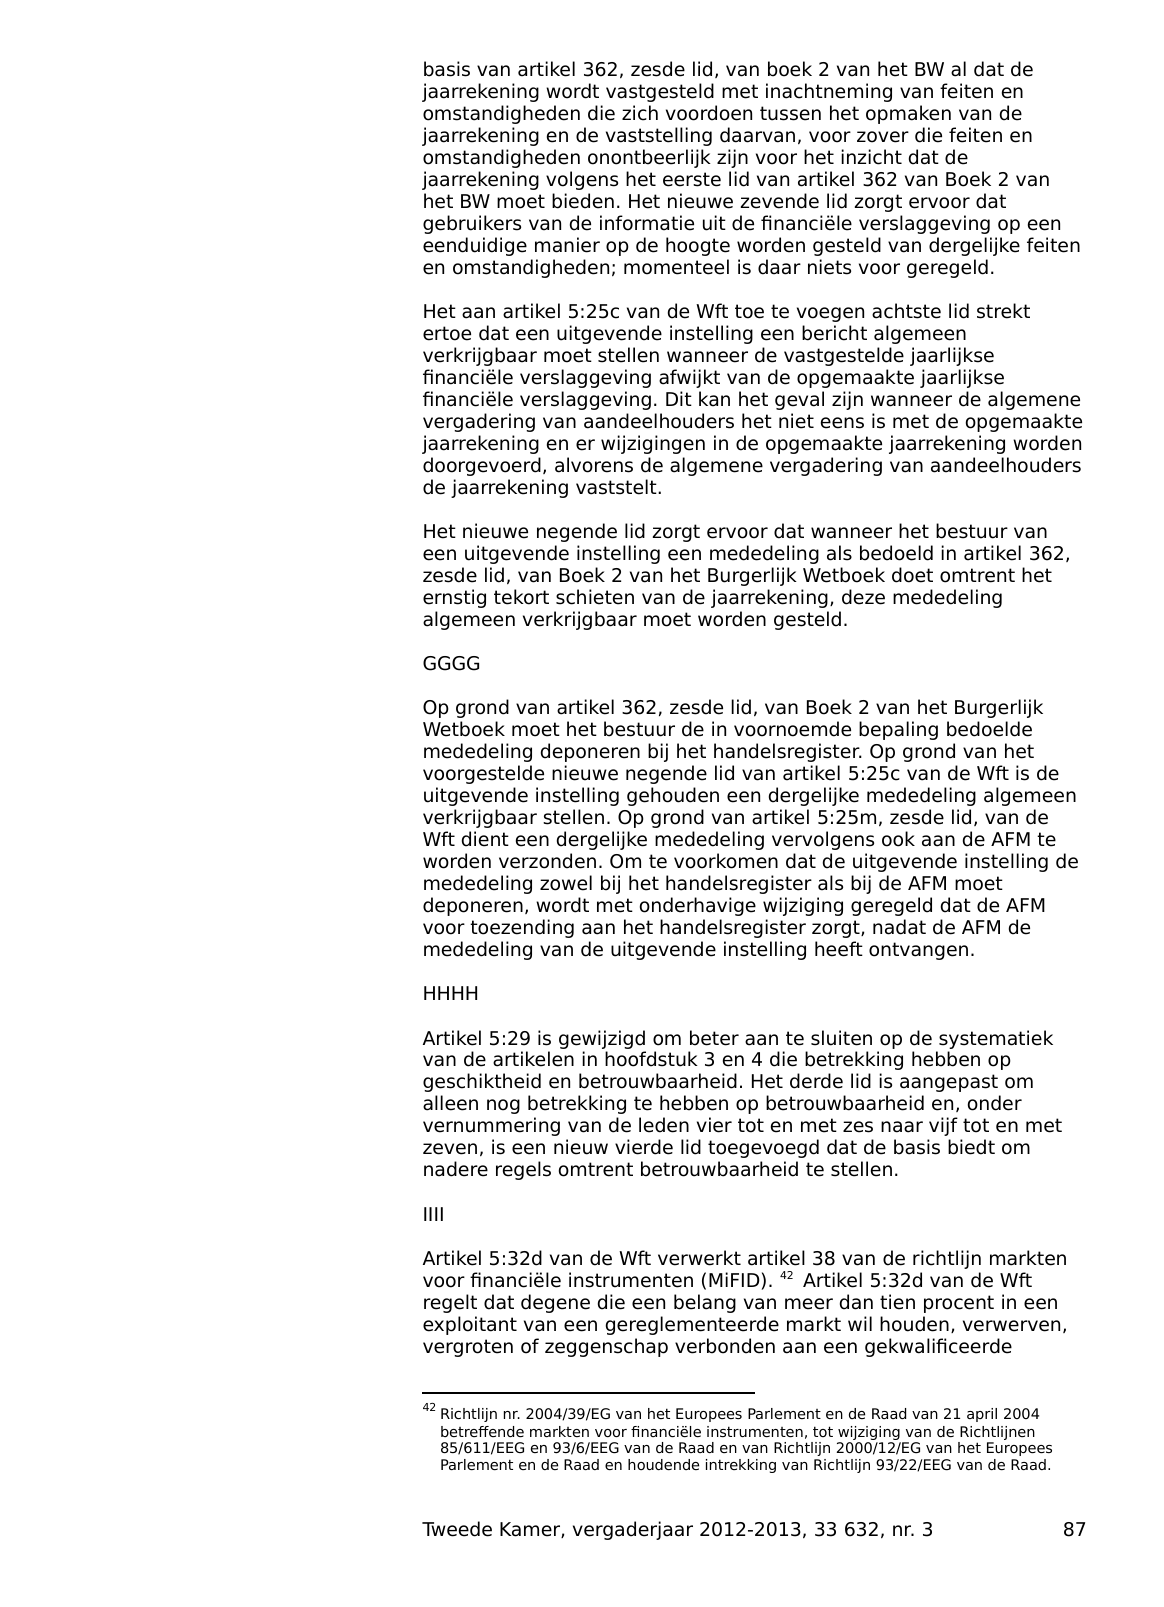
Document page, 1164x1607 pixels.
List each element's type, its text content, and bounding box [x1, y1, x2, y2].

subtitle HHHH [422, 983, 1087, 1005]
text Op grond van artikel 362, zesde lid, van Boek 2 van het Burgerlijk Wetboek moet het bestuur de in voornoemde bepaling bedoelde mededeling deponeren bij het handelsregister. Op grond van het voorgestelde nieuwe negende lid van artikel 5:25c van de Wft is de uitgevende instelling gehouden een dergelijke mededeling algemeen verkrijgbaar stellen. Op grond van artikel 5:25m, zesde lid, van de Wft dient een dergelijke mededeling vervolgens ook aan de AFM te worden verzonden. Om te voorkomen dat de uitgevende instelling de mededeling zowel bij het handelsregister als bij de AFM moet deponeren, wordt met onderhavige wijziging geregeld dat de AFM voor toezending aan het handelsregister zorgt, nadat de AFM de mededeling van de uitgevende instelling heeft ontvangen. [422, 697, 1087, 961]
subtitle IIII [422, 1203, 1087, 1225]
text Richtlijn nr. 2004/39/EG van het Europees Parlement en de Raad van 21 april 2004 betreffende markten voor financiële instrumenten, tot wijziging van de Richtlijnen 85/611/EEG en 93/6/EEG van de Raad en van Richtlijn 2000/12/EG van het Europees Parlement en de Raad en houdende intrekking van Richtlijn 93/22/EEG van de Raad. [422, 1402, 1087, 1474]
text Het aan artikel 5:25c van de Wft toe te voegen achtste lid strekt ertoe dat een uitgevende instelling een bericht algemeen verkrijgbaar moet stellen wanneer de vastgestelde jaarlijkse financiële verslaggeving afwijkt van de opgemaakte jaarlijkse financiële verslaggeving. Dit kan het geval zijn wanneer de algemene vergadering van aandeelhouders het niet eens is met de opgemaakte jaarrekening en er wijzigingen in de opgemaakte jaarrekening worden doorgevoerd, alvorens de algemene vergadering van aandeelhouders de jaarrekening vaststelt. [422, 301, 1087, 499]
text Het nieuwe negende lid zorgt ervoor dat wanneer het bestuur van een uitgevende instelling een mededeling als bedoeld in artikel 362, zesde lid, van Boek 2 van het Burgerlijk Wetboek doet omtrent het ernstig tekort schieten van de jaarrekening, deze mededeling algemeen verkrijgbaar moet worden gesteld. [422, 521, 1087, 631]
text Artikel 5:32d van de Wft verwerkt artikel 38 van de richtlijn markten voor financiële instrumenten (MiFID). Artikel 5:32d van de Wft regelt dat degene die een belang van meer dan tien procent in een exploitant van een gereglementeerde markt wil houden, verwerven, vergroten of zeggenschap verbonden aan een gekwalificeerde [422, 1248, 1087, 1357]
subtitle GGGG [422, 653, 1087, 675]
text basis van artikel 362, zesde lid, van boek 2 van het BW al dat de jaarrekening wordt vastgesteld met inachtneming van feiten en omstandigheden die zich voordoen tussen het opmaken van de jaarrekening en de vaststelling daarvan, voor zover die feiten en omstandigheden onontbeerlijk zijn voor het inzicht dat de jaarrekening volgens het eerste lid van artikel 362 van Boek 2 van het BW moet bieden. Het nieuwe zevende lid zorgt ervoor dat gebruikers van de informatie uit de financiële verslaggeving op een eenduidige manier op de hoogte worden gesteld van dergelijke feiten en omstandigheden; momenteel is daar niets voor geregeld. [422, 59, 1087, 279]
text Artikel 5:29 is gewijzigd om beter aan te sluiten op de systematiek van de artikelen in hoofdstuk 3 en 4 die betrekking hebben op geschiktheid en betrouwbaarheid. Het derde lid is aangepast om alleen nog betrekking te hebben op betrouwbaarheid en, onder vernummering van de leden vier tot en met zes naar vijf tot en met zeven, is een nieuw vierde lid toegevoegd dat de basis biedt om nadere regels omtrent betrouwbaarheid te stellen. [422, 1027, 1087, 1181]
